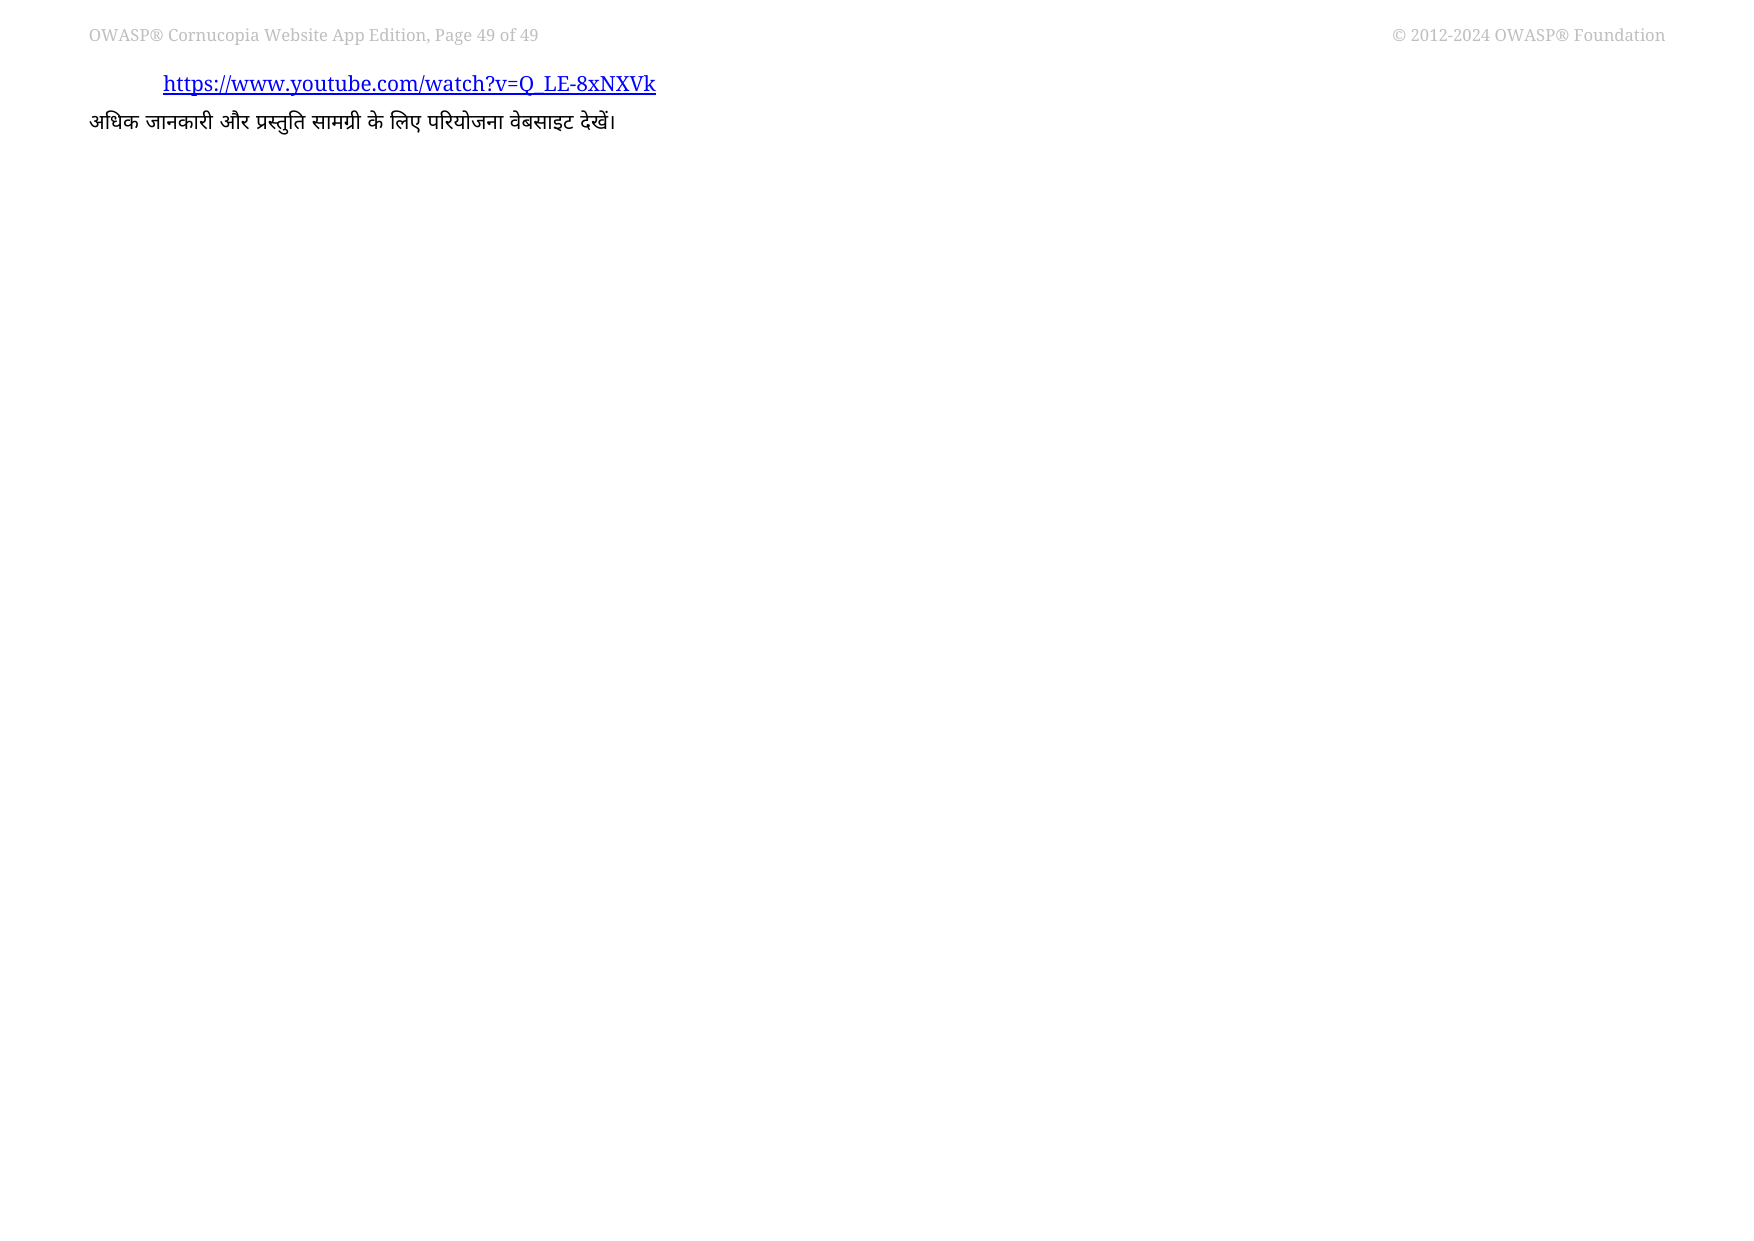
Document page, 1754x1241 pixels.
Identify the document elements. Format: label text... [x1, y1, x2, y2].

table_header https://www.youtube.com/watch?v=Q_LE-8xNXVk अधिक जानकारी और प्रस्तुति सामग्री के लिए परियोजना वेबसाइट देखें। [78, 69, 908, 147]
table_header [908, 69, 1677, 147]
